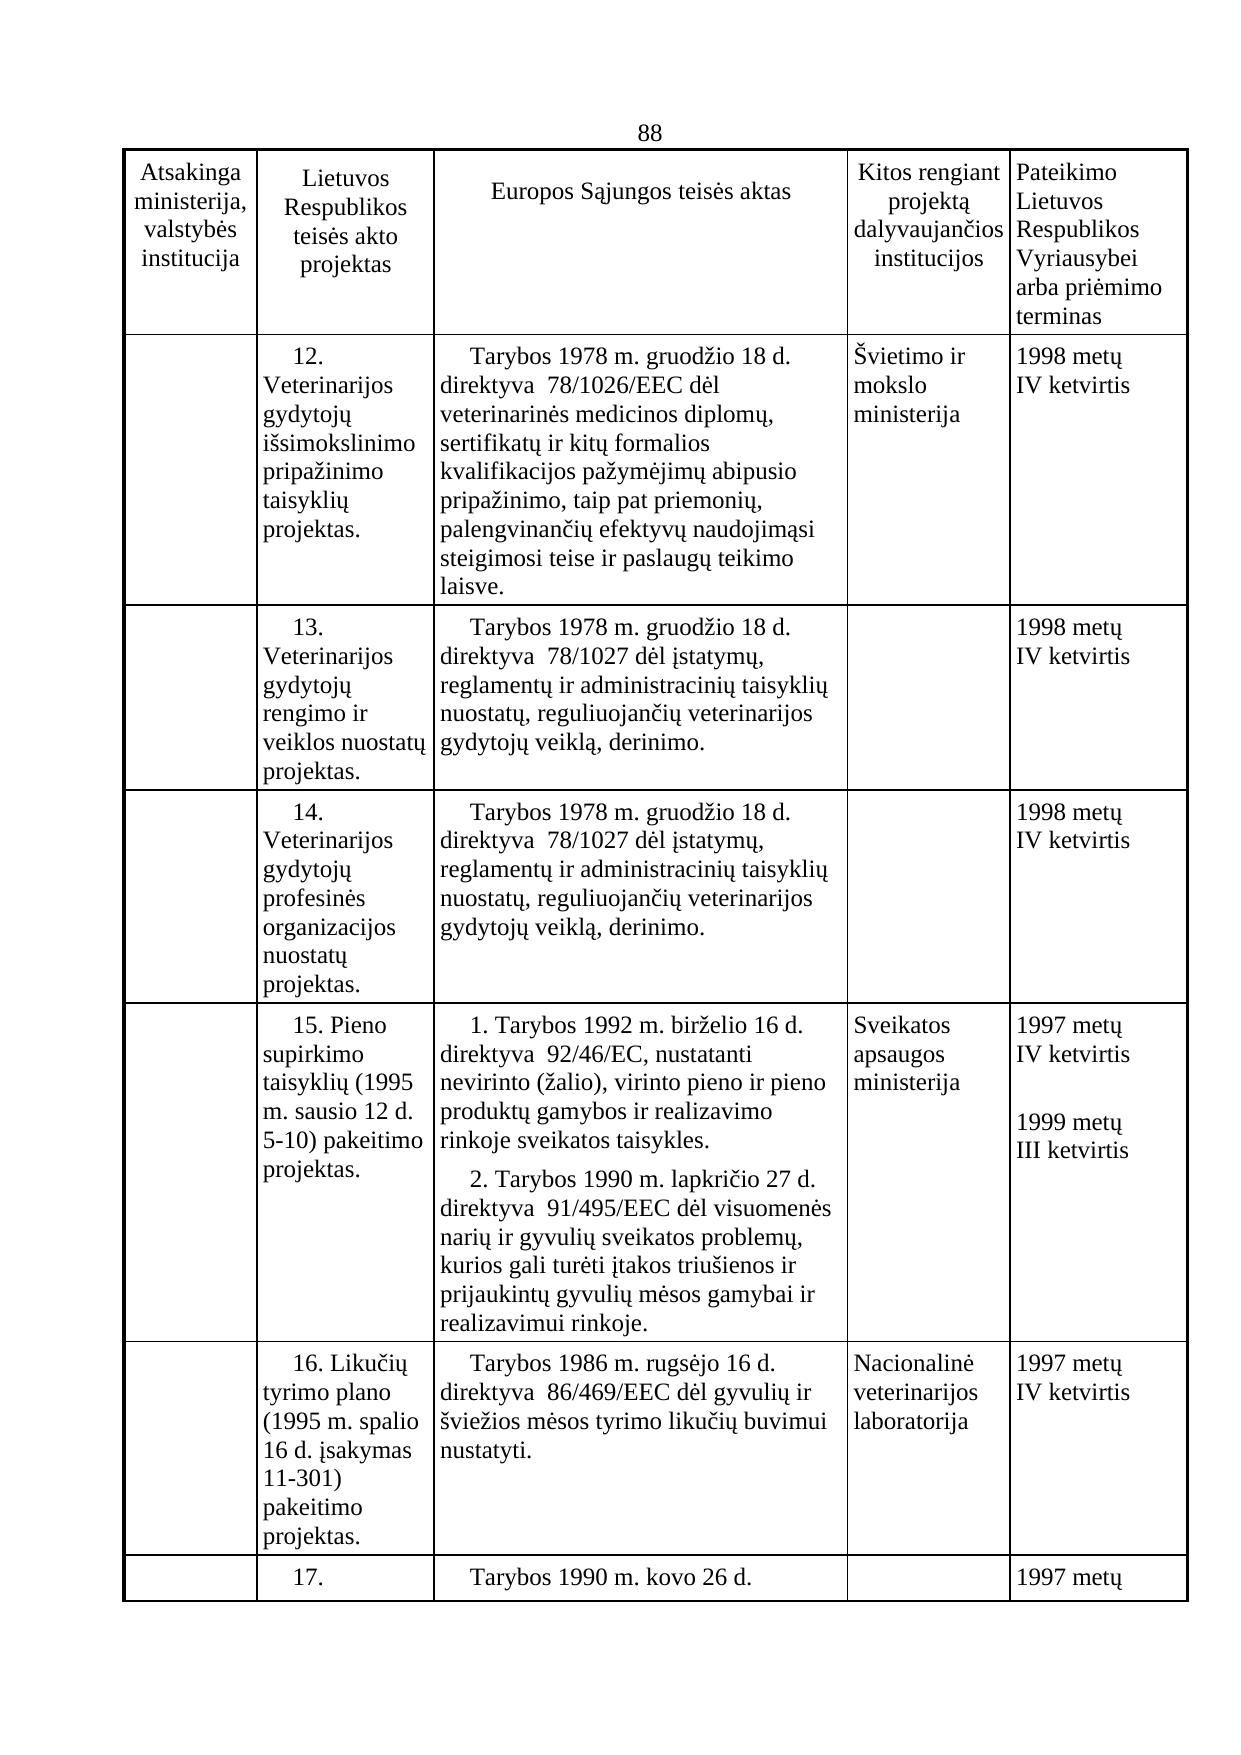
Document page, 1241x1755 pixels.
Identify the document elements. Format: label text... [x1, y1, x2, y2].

table_cell [126, 335, 256, 604]
table_cell 1998 metų IV ketvirtis [1011, 606, 1186, 789]
table_cell Švietimo ir mokslo ministerija [848, 335, 1009, 604]
table_cell Tarybos 1986 m. rugsėjo 16 d. direktyva 86/469/EEC dėl gyvulių ir šviežios mėsos tyrimo likučių buvimui nustatyti. [435, 1342, 847, 1554]
table_cell 14. Veterinarijos gydytojų profesinės organizacijos nuostatų projektas. [258, 791, 433, 1002]
table_cell 12. Veterinarijos gydytojų išsimokslinimo pripažinimo taisyklių projektas. [258, 335, 433, 604]
table_cell 17. [258, 1556, 433, 1600]
table_cell 15. Pieno supirkimo taisyklių (1995 m. sausio 12 d. 5-10) pakeitimo projektas. [258, 1004, 433, 1341]
table_cell 1998 metų IV ketvirtis [1011, 791, 1186, 1002]
table_cell Tarybos 1978 m. gruodžio 18 d. direktyva 78/1027 dėl įstatymų, reglamentų ir administracinių taisyklių nuostatų, reguliuojančių veterinarijos gydytojų veiklą, derinimo. [435, 606, 847, 789]
table_cell [848, 1556, 1009, 1600]
table_cell 13. Veterinarijos gydytojų rengimo ir veiklos nuostatų projektas. [258, 606, 433, 789]
table_cell [848, 791, 1009, 1002]
table_cell [126, 1556, 256, 1600]
table_cell [126, 1342, 256, 1554]
table_cell 1998 metų IV ketvirtis [1011, 335, 1186, 604]
table_cell [848, 606, 1009, 789]
table_header Europos Sąjungos teisės aktas [435, 151, 847, 334]
table_header Kitos rengiant projektą dalyvaujančios institucijos [848, 151, 1009, 334]
table_cell Tarybos 1978 m. gruodžio 18 d. direktyva 78/1026/EEC dėl veterinarinės medicinos diplomų, sertifikatų ir kitų formalios kvalifikacijos pažymėjimų abipusio pripažinimo, taip pat priemonių, palengvinančių efektyvų naudojimąsi steigimosi teise ir paslaugų teikimo laisve. [435, 335, 847, 604]
table_cell Sveikatos apsaugos ministerija [848, 1004, 1009, 1341]
table_cell Tarybos 1978 m. gruodžio 18 d. direktyva 78/1027 dėl įstatymų, reglamentų ir administracinių taisyklių nuostatų, reguliuojančių veterinarijos gydytojų veiklą, derinimo. [435, 791, 847, 1002]
table_cell 1997 metų IV ketvirtis 1999 metų III ketvirtis [1011, 1004, 1186, 1341]
table_cell [126, 791, 256, 1002]
table_cell 16. Likučių tyrimo plano (1995 m. spalio 16 d. įsakymas 11-301) pakeitimo projektas. [258, 1342, 433, 1554]
table_cell [126, 1004, 256, 1341]
table_cell Nacionalinė veterinarijos laboratorija [848, 1342, 1009, 1554]
table_cell 1997 metų IV ketvirtis [1011, 1342, 1186, 1554]
table_header Pateikimo Lietuvos Respublikos Vyriausybei arba priėmimo terminas [1011, 151, 1186, 334]
table_cell Tarybos 1990 m. kovo 26 d. [435, 1556, 847, 1600]
table_header Lietuvos Respublikos teisės akto projektas [258, 151, 433, 334]
table_cell 1997 metų [1011, 1556, 1186, 1600]
table_header Atsakinga ministerija, valstybės institucija [126, 151, 256, 334]
table_cell 1. Tarybos 1992 m. birželio 16 d. direktyva 92/46/EC, nustatanti nevirinto (žalio), virinto pieno ir pieno produktų gamybos ir realizavimo rinkoje sveikatos taisykles. 2. Tarybos 1990 m. lapkričio 27 d. direktyva 91/495/EEC dėl visuomenės narių ir gyvulių sveikatos problemų, kurios gali turėti įtakos triušienos ir prijaukintų gyvulių mėsos gamybai ir realizavimui rinkoje. [435, 1004, 847, 1341]
table_cell [126, 606, 256, 789]
